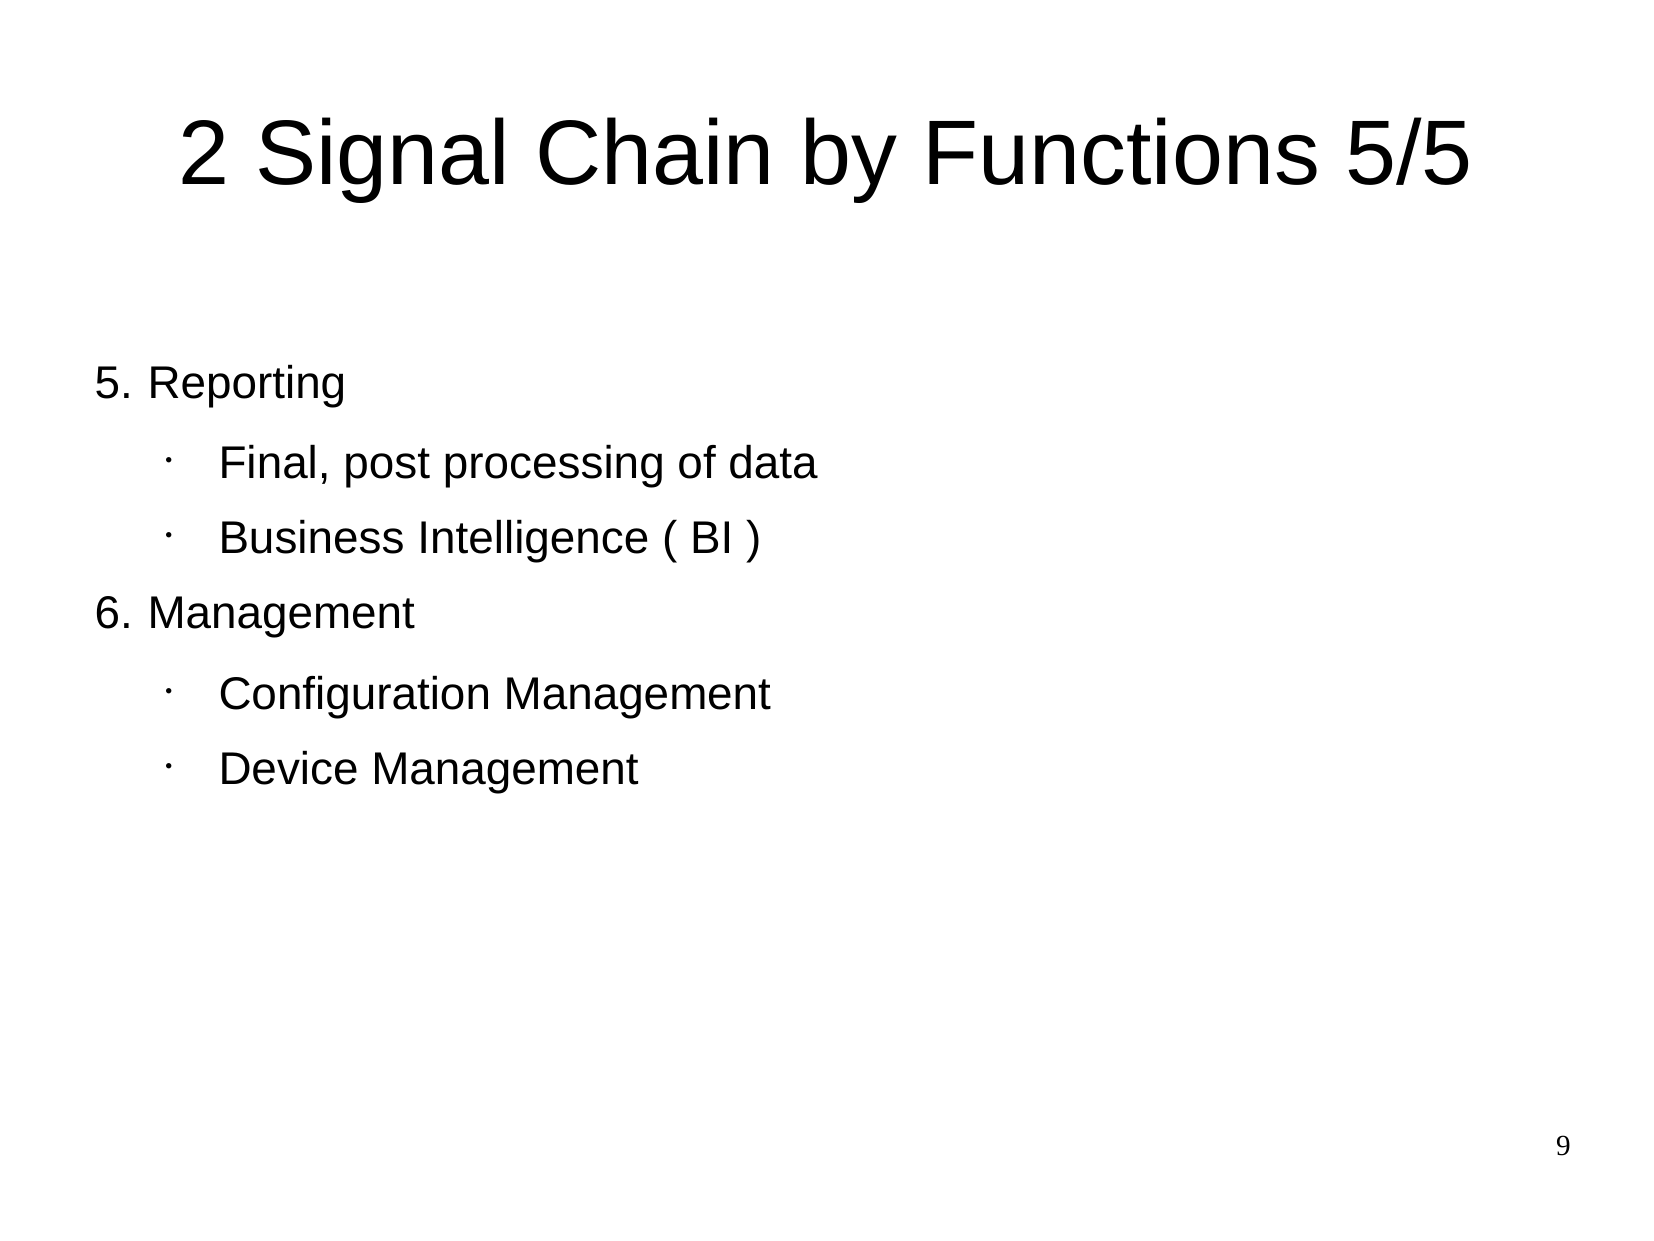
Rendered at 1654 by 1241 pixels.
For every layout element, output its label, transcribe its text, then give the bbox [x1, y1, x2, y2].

list Reporting Final, post processing of data Business Intelligence ( BI ) Management Configuration Management Device Management [76, 275, 1565, 996]
title 2 Signal Chain by Functions 5/5 [82, 49, 1571, 257]
